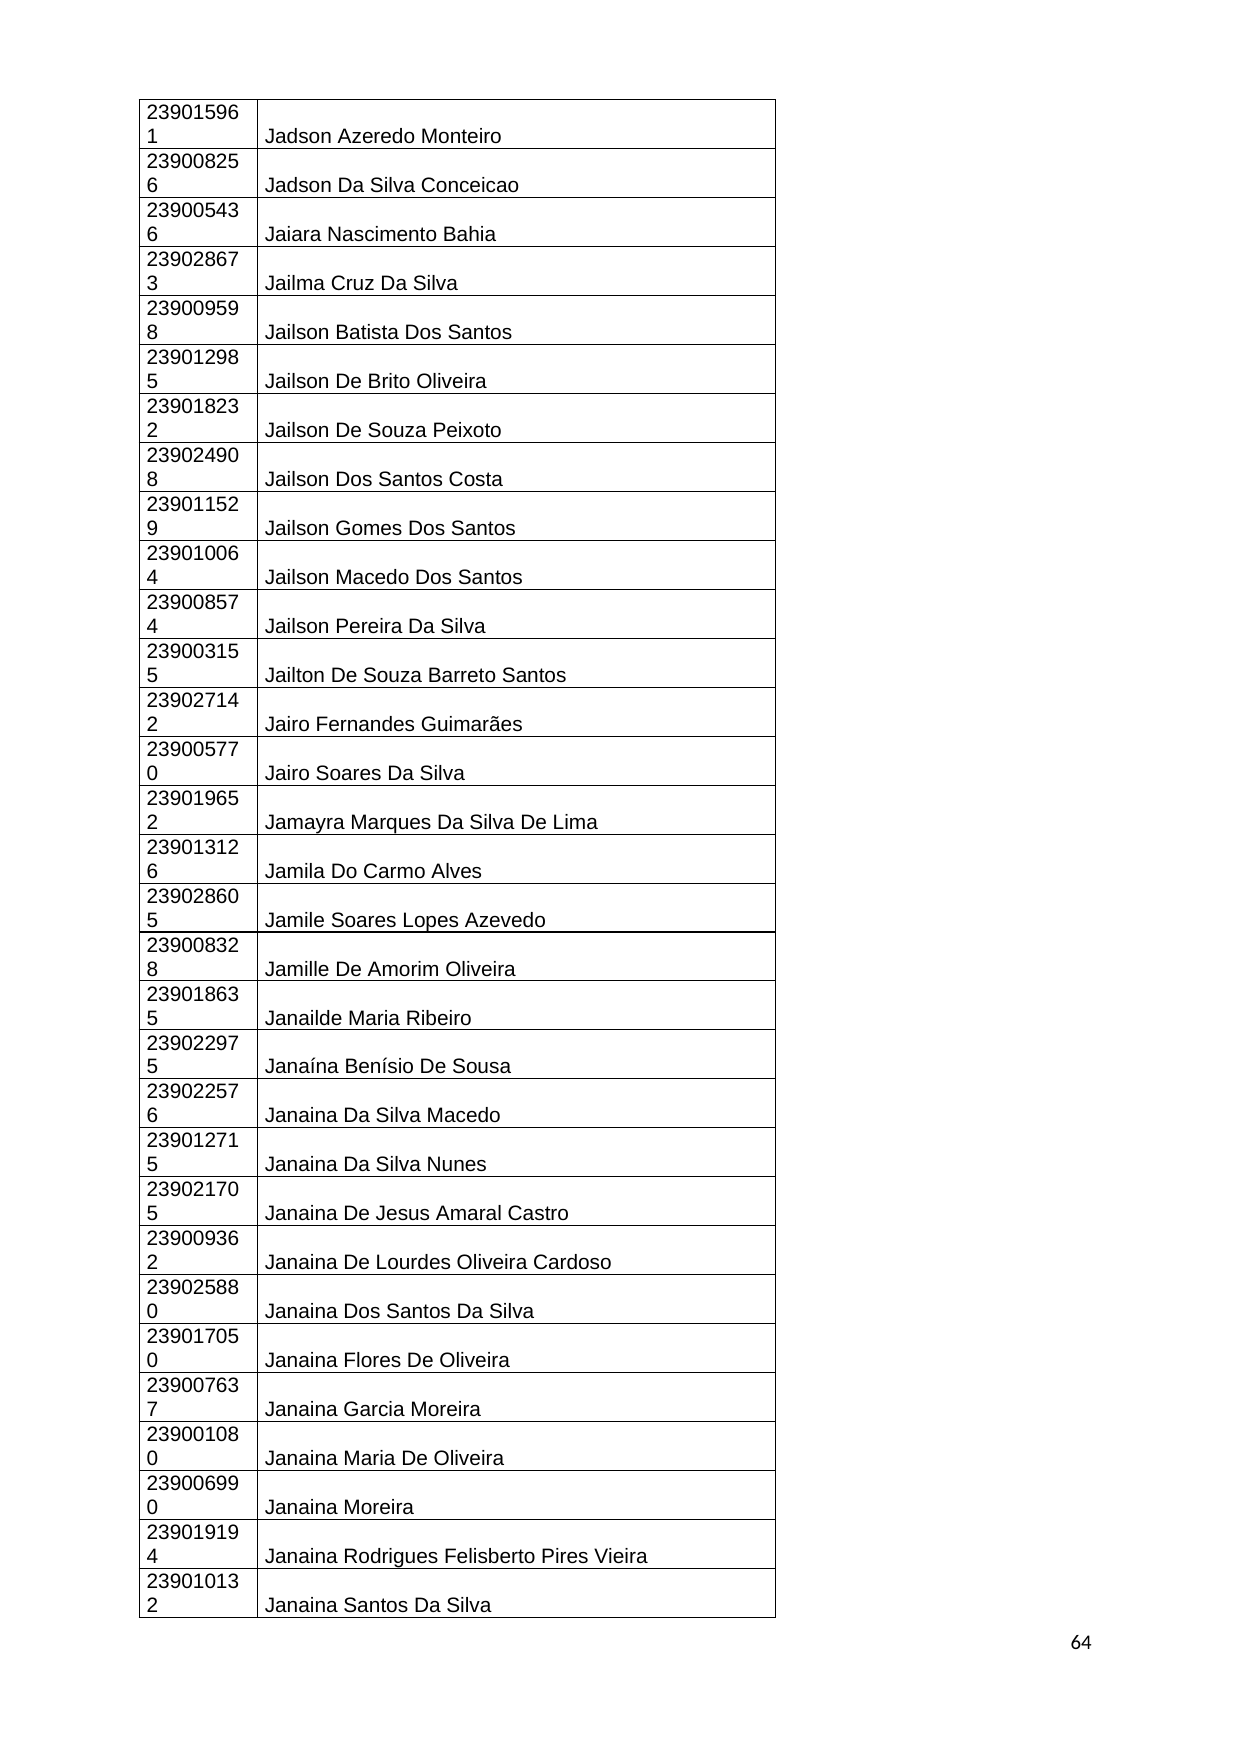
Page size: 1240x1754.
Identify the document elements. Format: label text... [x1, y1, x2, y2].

table_cell Jairo Soares Da Silva [258, 737, 775, 784]
table_cell Janaina Rodrigues Felisberto Pires Vieira [258, 1520, 775, 1568]
table_cell 239007637 [140, 1373, 257, 1421]
table_cell Janaina Moreira [258, 1471, 775, 1519]
table_cell Jadson Azeredo Monteiro [258, 100, 775, 148]
table_cell 239019194 [140, 1520, 257, 1568]
table_cell Jairo Fernandes Guimarães [258, 688, 775, 736]
table_cell 239008256 [140, 149, 257, 197]
table_cell Jamille De Amorim Oliveira [258, 933, 775, 980]
table_cell 239028605 [140, 884, 257, 931]
table_cell 239010132 [140, 1569, 257, 1617]
table_cell Janaina Maria De Oliveira [258, 1422, 775, 1470]
table_cell 239018635 [140, 981, 257, 1029]
table_cell Jailson Pereira Da Silva [258, 590, 775, 638]
table_cell 239005436 [140, 198, 257, 246]
table_cell Janaina Santos Da Silva [258, 1569, 775, 1617]
table_cell 239025880 [140, 1275, 257, 1323]
table_cell Janaína Benísio De Sousa [258, 1030, 775, 1078]
table_cell 239021705 [140, 1177, 257, 1225]
table_cell 239011529 [140, 492, 257, 540]
table_cell Janaina Da Silva Nunes [258, 1128, 775, 1176]
table_cell 239018232 [140, 394, 257, 442]
table_cell 239001080 [140, 1422, 257, 1470]
table_cell 239024908 [140, 443, 257, 491]
table_cell 239006990 [140, 1471, 257, 1519]
table_cell Jailson De Souza Peixoto [258, 394, 775, 442]
table_cell 239009598 [140, 296, 257, 344]
table_cell Jaiara Nascimento Bahia [258, 198, 775, 246]
table_cell Jailson De Brito Oliveira [258, 345, 775, 393]
table_cell Jamile Soares Lopes Azevedo [258, 884, 775, 931]
table_cell 239028673 [140, 247, 257, 295]
table_cell Jailson Dos Santos Costa [258, 443, 775, 491]
table_cell 239005770 [140, 737, 257, 784]
table_cell 239015961 [140, 100, 257, 148]
table_cell Janaina Flores De Oliveira [258, 1324, 775, 1372]
table_cell Jailson Gomes Dos Santos [258, 492, 775, 540]
table_cell Jailma Cruz Da Silva [258, 247, 775, 295]
table_cell Jamayra Marques Da Silva De Lima [258, 786, 775, 833]
table_cell 239012715 [140, 1128, 257, 1176]
table_cell Janaina Da Silva Macedo [258, 1079, 775, 1127]
table_cell Janailde Maria Ribeiro [258, 981, 775, 1029]
table_cell 239009362 [140, 1226, 257, 1274]
table_cell 239008328 [140, 933, 257, 980]
table_cell 239027142 [140, 688, 257, 736]
table_cell Jailton De Souza Barreto Santos [258, 639, 775, 687]
table_cell Jailson Macedo Dos Santos [258, 541, 775, 589]
table_cell Jadson Da Silva Conceicao [258, 149, 775, 197]
table_cell Janaina Garcia Moreira [258, 1373, 775, 1421]
table_cell 239012985 [140, 345, 257, 393]
table_cell Jailson Batista Dos Santos [258, 296, 775, 344]
table_cell Janaina De Jesus Amaral Castro [258, 1177, 775, 1225]
table_cell 239017050 [140, 1324, 257, 1372]
table_cell 239008574 [140, 590, 257, 638]
table_cell 239022576 [140, 1079, 257, 1127]
table_cell 239003155 [140, 639, 257, 687]
table_cell Janaina De Lourdes Oliveira Cardoso [258, 1226, 775, 1274]
table_cell Jamila Do Carmo Alves [258, 835, 775, 882]
table_cell 239019652 [140, 786, 257, 833]
table_cell 239022975 [140, 1030, 257, 1078]
table_cell 239013126 [140, 835, 257, 882]
table_cell 239010064 [140, 541, 257, 589]
table_cell Janaina Dos Santos Da Silva [258, 1275, 775, 1323]
